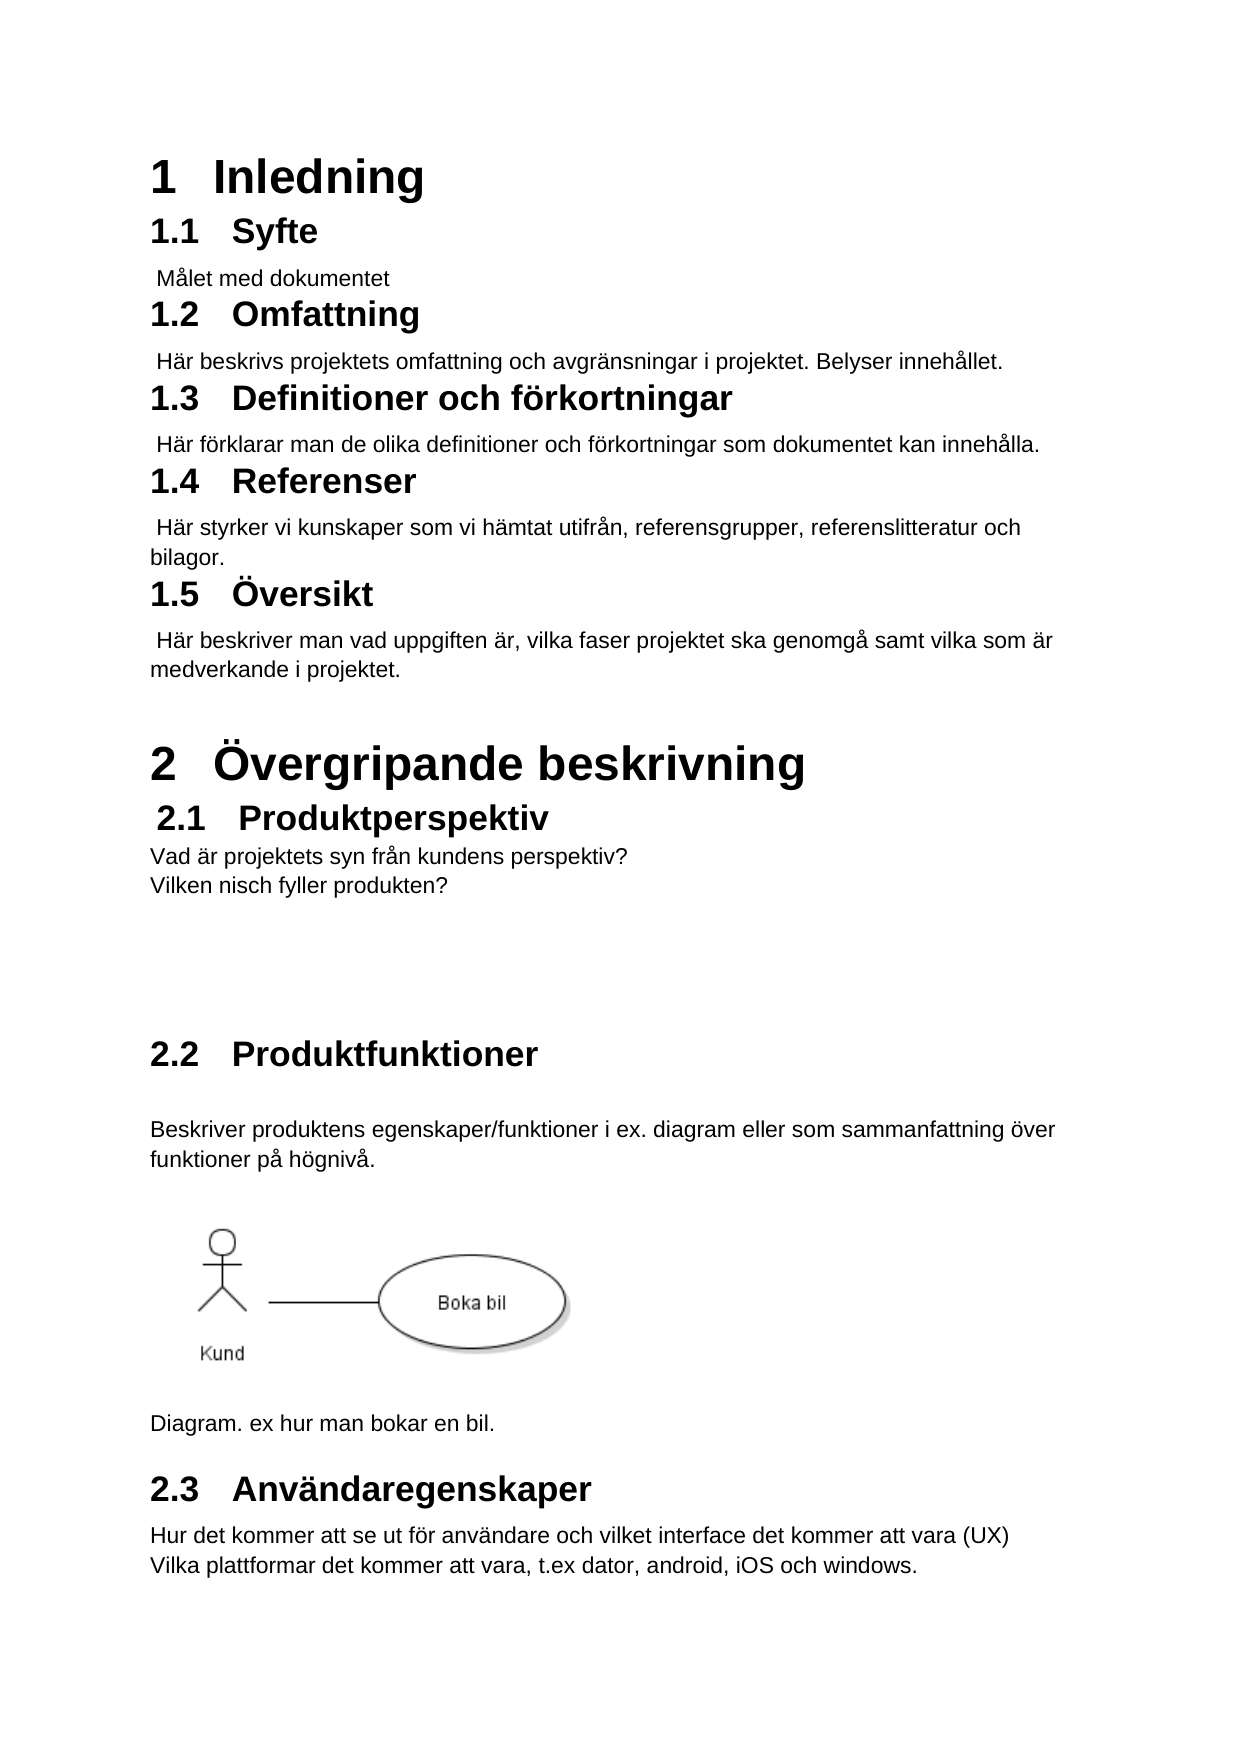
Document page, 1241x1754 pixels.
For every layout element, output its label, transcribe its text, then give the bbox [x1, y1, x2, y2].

subtitle 1 Inledning [150, 150, 1091, 203]
subtitle 1.1 Syfte [150, 212, 1091, 251]
text Hur det kommer att se ut för användare och vilket interface det kommer att vara (UX) [150, 1523, 1091, 1549]
text Här beskrivs projektets omfattning och avgränsningar i projektet. Belyser innehållet. [150, 349, 1091, 374]
subtitle 1.5 Översikt [150, 574, 1091, 613]
text Beskriver produktens egenskaper/funktioner i ex. diagram eller som sammanfattning över funktioner på högnivå. [150, 1117, 1091, 1172]
subtitle 1.3 Definitioner och förkortningar [150, 378, 1091, 418]
text Här förklarar man de olika definitioner och förkortningar som dokumentet kan innehålla. [150, 432, 1091, 457]
subtitle 2.3 Användaregenskaper [150, 1469, 1091, 1509]
picture [175, 1224, 574, 1389]
subtitle 1.4 Referenser [150, 461, 1091, 501]
text 2.1 Produktperspektiv [150, 798, 1091, 838]
subtitle 2.2 Produktfunktioner [150, 1034, 1091, 1073]
text Diagram. ex hur man bokar en bil. [150, 1411, 1091, 1436]
text Målet med dokumentet [150, 265, 1091, 291]
text Här beskriver man vad uppgiften är, vilka faser projektet ska genomgå samt vilka som är medverkande i projektet. [150, 628, 1091, 683]
subtitle 1.2 Omfattning [150, 295, 1091, 334]
text Vilken nisch fyller produkten? [150, 873, 1091, 898]
text Här styrker vi kunskaper som vi hämtat utifrån, referensgrupper, referenslitteratur och bilagor. [150, 515, 1091, 570]
text Vad är projektets syn från kundens perspektiv? [150, 843, 1091, 869]
text Vilka plattformar det kommer att vara, t.ex dator, android, iOS och windows. [150, 1553, 1091, 1578]
subtitle 2 Övergripande beskrivning [150, 736, 1091, 790]
